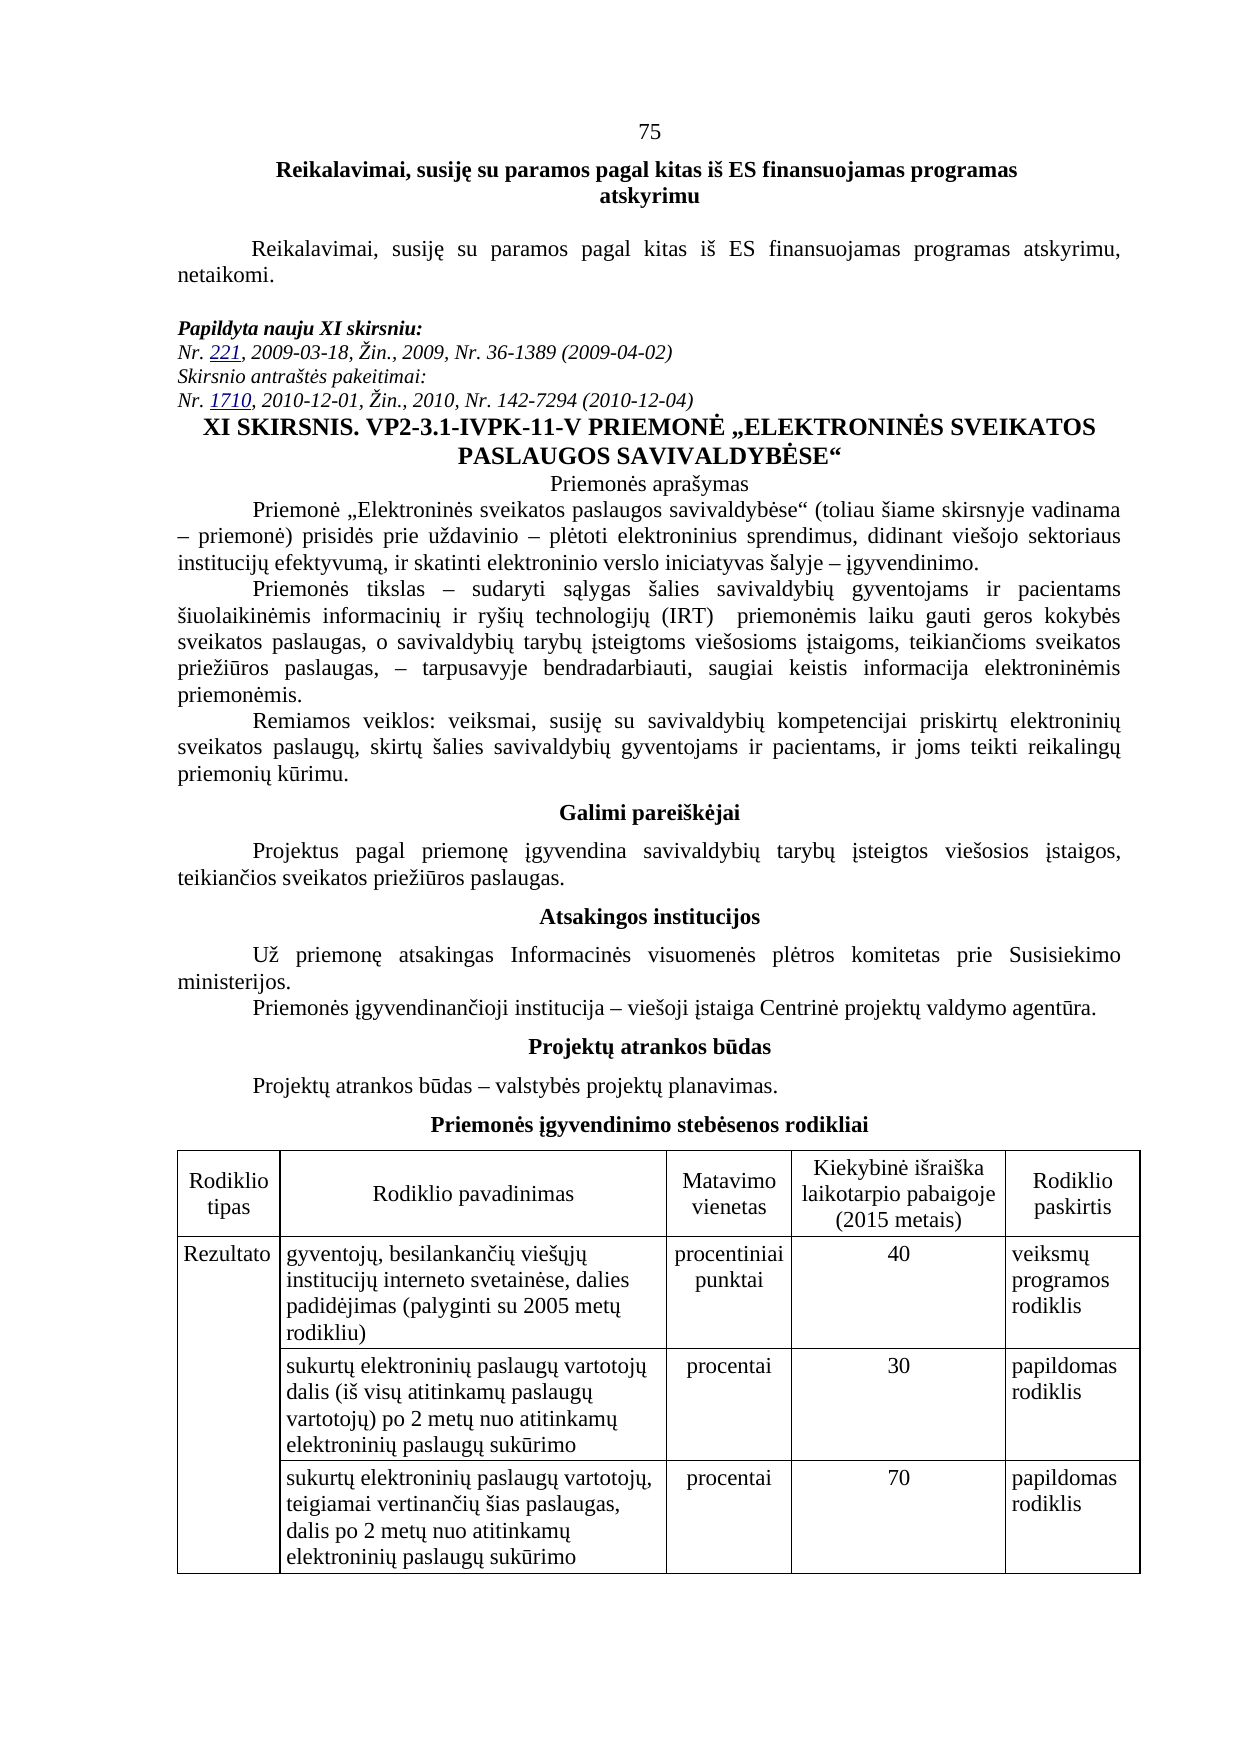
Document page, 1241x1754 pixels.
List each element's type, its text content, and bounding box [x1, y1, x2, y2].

table_cell Rezultato [178, 1237, 279, 1572]
text Priemonės įgyvendinančioji institucija – viešoji įstaiga Centrinė projektų valdymo agentūra. [177, 994, 1122, 1021]
text Galimi pareiškėjai [177, 799, 1122, 825]
table_header Matavimo vienetas [667, 1151, 791, 1236]
table_cell sukurtų elektroninių paslaugų vartotojų dalis (iš visų atitinkamų paslaugų vartotojų) po 2 metų nuo atitinkamų elektroninių paslaugų sukūrimo [281, 1349, 666, 1460]
list Priemonės tikslas – sudaryti sąlygas šalies savivaldybių gyventojams ir pacientams šiuolaikinėmis informacinių ir ryšių technologijų (IRT) priemonėmis laiku gauti geros kokybės sveikatos paslaugas, o savivaldybių tarybų įsteigtoms viešosioms įstaigoms, teikiančioms sveikatos priežiūros paslaugas, – tarpusavyje bendradarbiauti, saugiai keistis informacija elektroninėmis priemonėmis. [177, 575, 1122, 707]
table_header Kiekybinė išraiška laikotarpio pabaigoje (2015 metais) [792, 1151, 1005, 1236]
text Priemonės įgyvendinimo stebėsenos rodikliai [177, 1111, 1122, 1137]
table_cell 40 [792, 1237, 1005, 1348]
table_cell papildomas rodiklis [1006, 1349, 1139, 1460]
text Reikalavimai, susiję su paramos pagal kitas iš ES finansuojamas programas atskyrimu [177, 156, 1122, 208]
text Priemonės aprašymas [177, 470, 1122, 496]
list Projektus pagal priemonę įgyvendina savivaldybių tarybų įsteigtos viešosios įstaigos, teikiančios sveikatos priežiūros paslaugas. [177, 837, 1122, 890]
table_header Rodiklio paskirtis [1006, 1151, 1139, 1236]
table_cell 30 [792, 1349, 1005, 1460]
text Priemonė „Elektroninės sveikatos paslaugos savivaldybėse“ (toliau šiame skirsnyje vadinama – priemonė) prisidės prie uždavinio – plėtoti elektroninius sprendimus, didinant viešojo sektoriaus institucijų efektyvumą, ir skatinti elektroninio verslo iniciatyvas šalyje – įgyvendinimo. [177, 496, 1122, 575]
table_cell veiksmų programos rodiklis [1006, 1237, 1139, 1348]
text Nr. 221, 2009-03-18, Žin., 2009, Nr. 36-1389 (2009-04-02) [177, 340, 1122, 364]
text Papildyta nauju XI skirsniu: [177, 316, 1122, 340]
table_cell gyventojų, besilankančių viešųjų institucijų interneto svetainėse, dalies padidėjimas (palyginti su 2005 metų rodikliu) [281, 1237, 666, 1348]
text Reikalavimai, susiję su paramos pagal kitas iš ES finansuojamas programas atskyrimu, netaikomi. [177, 235, 1122, 287]
table_cell 70 [792, 1461, 1005, 1572]
text Projektų atrankos būdas – valstybės projektų planavimas. [177, 1072, 1122, 1098]
text Projektų atrankos būdas [177, 1033, 1122, 1059]
table_cell procentai [667, 1461, 791, 1572]
text XI SKIRSNIS. VP2-3.1-IVPK-11-V PRIEMONĖ „ELEKTRONINĖS SVEIKATOS PASLAUGOS SAVIVALDYBĖSE“ [177, 412, 1122, 470]
table_cell procentai [667, 1349, 791, 1460]
text Skirsnio antraštės pakeitimai: [177, 364, 1122, 388]
table_cell procentiniai punktai [667, 1237, 791, 1348]
table_cell papildomas rodiklis [1006, 1461, 1139, 1572]
text Už priemonę atsakingas Informacinės visuomenės plėtros komitetas prie Susisiekimo ministerijos. [177, 942, 1122, 994]
table_header Rodiklio tipas [178, 1151, 279, 1236]
list Remiamos veiklos: veiksmai, susiję su savivaldybių kompetencijai priskirtų elektroninių sveikatos paslaugų, skirtų šalies savivaldybių gyventojams ir pacientams, ir joms teikti reikalingų priemonių kūrimu. [177, 707, 1122, 786]
table_cell sukurtų elektroninių paslaugų vartotojų, teigiamai vertinančių šias paslaugas, dalis po 2 metų nuo atitinkamų elektroninių paslaugų sukūrimo [281, 1461, 666, 1572]
text Atsakingos institucijos [177, 903, 1122, 929]
text Nr. 1710, 2010-12-01, Žin., 2010, Nr. 142-7294 (2010-12-04) [177, 388, 1122, 412]
table_header Rodiklio pavadinimas [281, 1151, 666, 1236]
